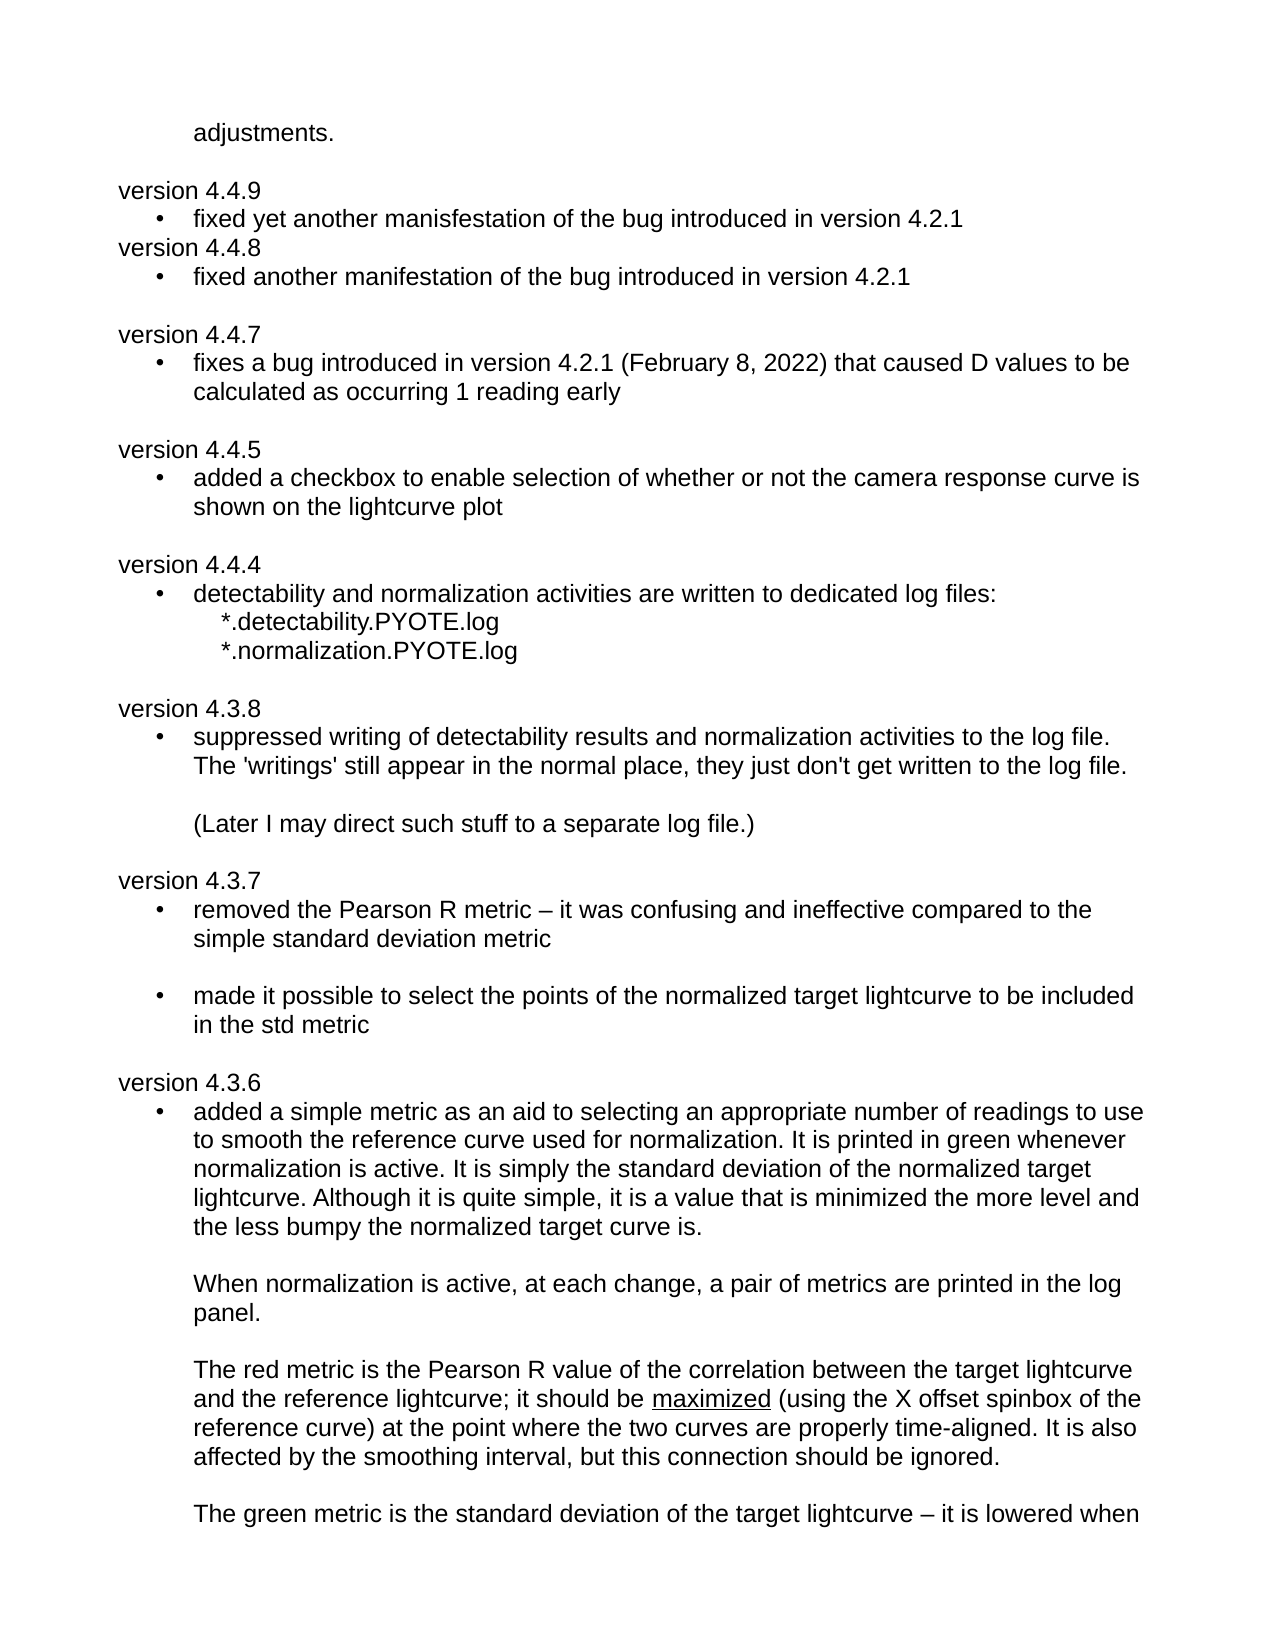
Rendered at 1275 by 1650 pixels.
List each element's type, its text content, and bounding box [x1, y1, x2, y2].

list fixed yet another manisfestation of the bug introduced in version 4.2.1 [156, 204, 1157, 233]
text version 4.4.4 [118, 550, 1157, 578]
list adjustments. [156, 118, 1157, 176]
list added a checkbox to enable selection of whether or not the camera response curve is shown on the lightcurve plot [156, 463, 1157, 550]
list suppressed writing of detectability results and normalization activities to the log file. The 'writings' still appear in the normal place, they just don't get written to the log file. (Later I may direct such stuff to a separate log file.) [156, 722, 1157, 866]
list made it possible to select the points of the normalized target lightcurve to be included in the std metric [156, 981, 1157, 1068]
text version 4.3.6 [118, 1068, 1157, 1096]
text version 4.3.8 [118, 694, 1157, 722]
list fixed another manifestation of the bug introduced in version 4.2.1 [156, 262, 1157, 319]
text version 4.4.9 [118, 176, 1157, 204]
list detectability and normalization activities are written to dedicated log files: *.detectability.PYOTE.log *.normalization.PYOTE.log [156, 578, 1157, 694]
list fixes a bug introduced in version 4.2.1 (February 8, 2022) that caused D values to be calculated as occurring 1 reading early [156, 348, 1157, 435]
text version 4.4.7 [118, 319, 1157, 348]
text version 4.3.7 [118, 866, 1157, 895]
text version 4.4.5 [118, 435, 1157, 463]
text version 4.4.8 [118, 233, 1157, 262]
list added a simple metric as an aid to selecting an appropriate number of readings to use to smooth the reference curve used for normalization. It is printed in green whenever normalization is active. It is simply the standard deviation of the normalized target lightcurve. Although it is quite simple, it is a value that is minimized the more level and the less bumpy the normalized target curve is. When normalization is active, at each change, a pair of metrics are printed in the log panel. The red metric is the Pearson R value of the correlation between the target lightcurve and the reference lightcurve; it should be maximized (using the X offset spinbox of the reference curve) at the point where the two curves are properly time-aligned. It is also affected by the smoothing interval, but this connection should be ignored. The green metric is the standard deviation of the target lightcurve – it is lowered when [156, 1096, 1157, 1528]
list removed the Pearson R metric – it was confusing and ineffective compared to the simple standard deviation metric [156, 895, 1157, 981]
